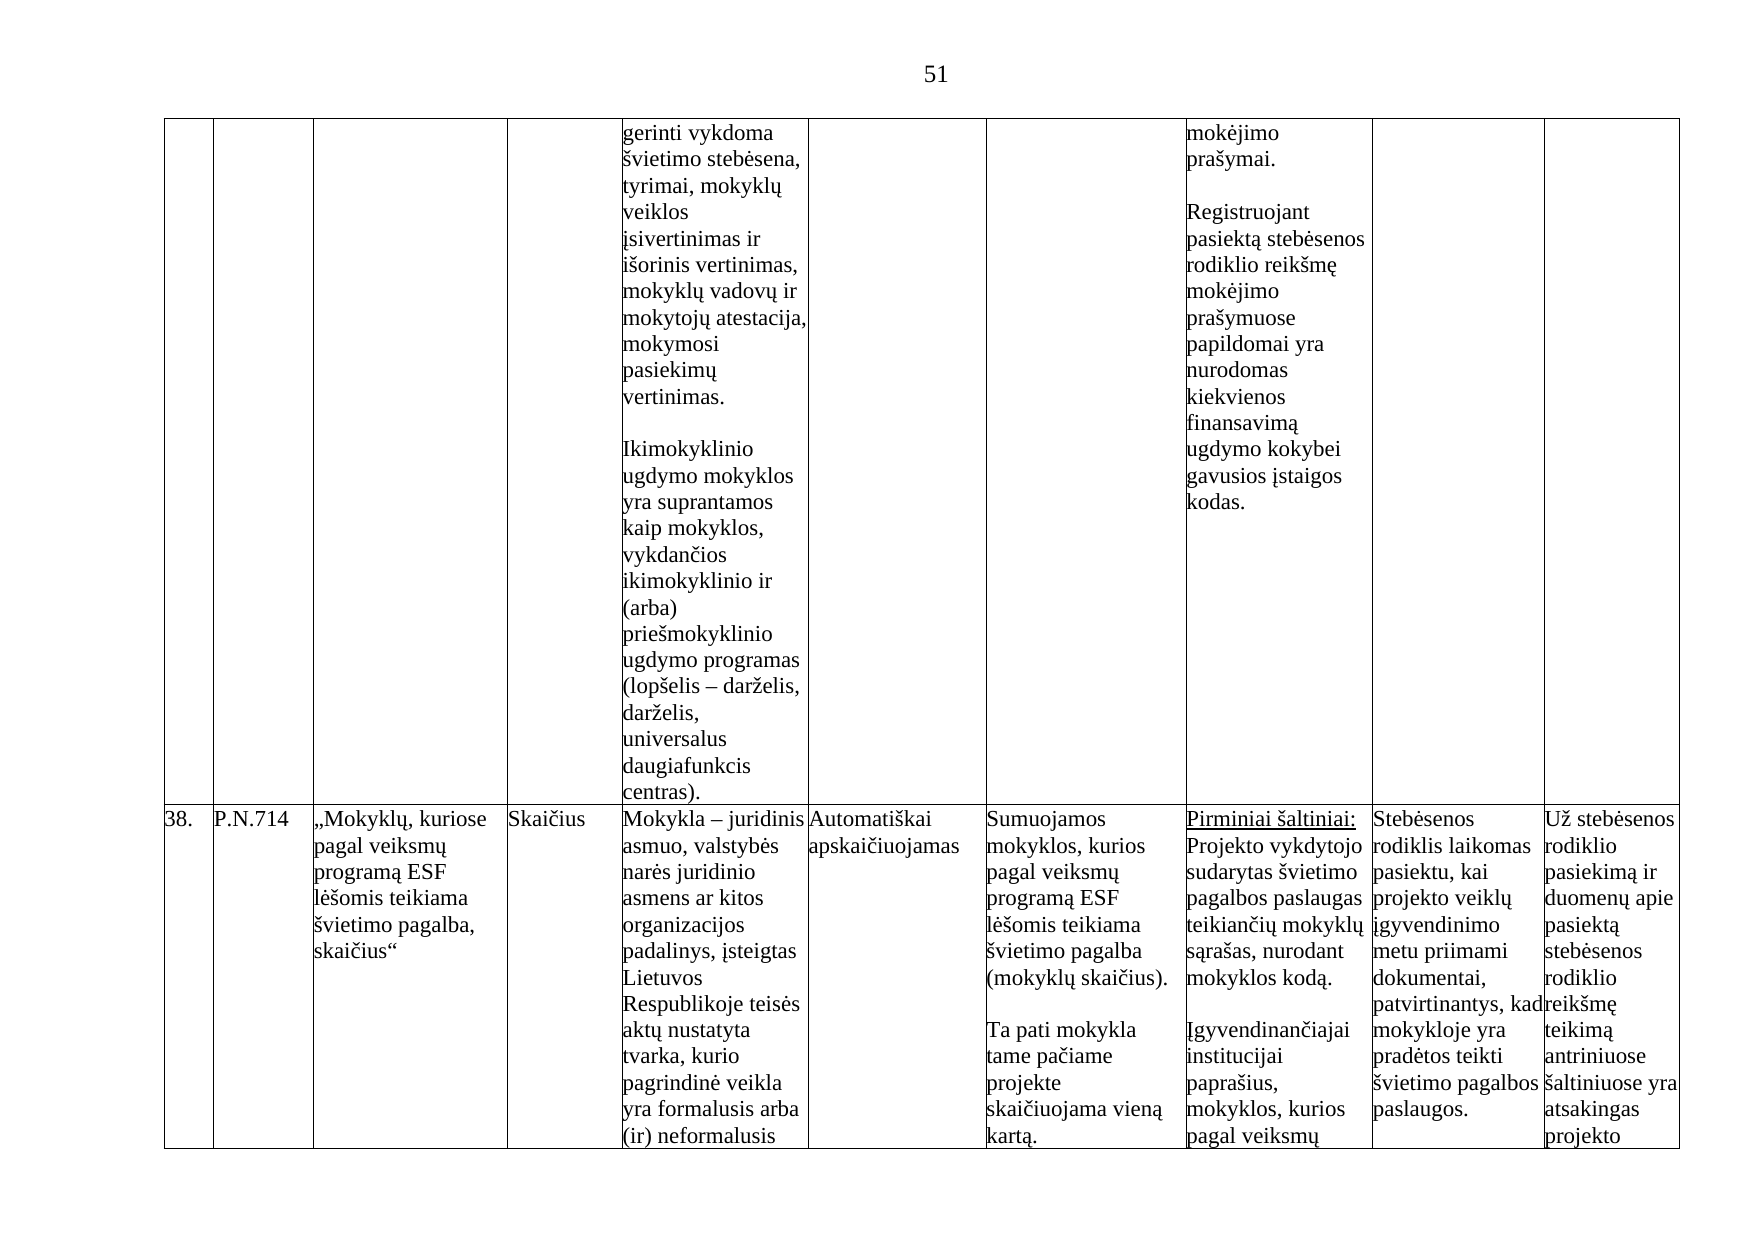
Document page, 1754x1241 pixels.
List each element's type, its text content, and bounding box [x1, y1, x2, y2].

table_cell gerinti vykdoma švietimo stebėsena, tyrimai, mokyklų veiklos įsivertinimas ir išorinis vertinimas, mokyklų vadovų ir mokytojų atestacija, mokymosi pasiekimų vertinimas. Ikimokyklinio ugdymo mokyklos yra suprantamos kaip mokyklos, vykdančios ikimokyklinio ir (arba) priešmokyklinio ugdymo programas (lopšelis – darželis, darželis, universalus daugiafunkcis centras). [623, 119, 808, 804]
table_cell Mokykla – juridinis asmuo, valstybės narės juridinio asmens ar kitos organizacijos padalinys, įsteigtas Lietuvos Respublikoje teisės aktų nustatyta tvarka, kurio pagrindinė veikla yra formalusis arba (ir) neformalusis [623, 805, 808, 1148]
table_cell Sumuojamos mokyklos, kurios pagal veiksmų programą ESF lėšomis teikiama švietimo pagalba (mokyklų skaičius). Ta pati mokykla tame pačiame projekte skaičiuojama vieną kartą. [987, 805, 1186, 1148]
table_cell [1373, 119, 1544, 804]
table_cell 38. [165, 805, 213, 1148]
table_cell Už stebėsenos rodiklio pasiekimą ir duomenų apie pasiektą stebėsenos rodiklio reikšmę teikimą antriniuose šaltiniuose yra atsakingas projekto [1545, 805, 1679, 1148]
table_cell [987, 119, 1186, 804]
table_cell „Mokyklų, kuriose pagal veiksmų programą ESF lėšomis teikiama švietimo pagalba, skaičius“ [314, 805, 507, 1148]
table_cell [809, 119, 986, 804]
table_cell [1545, 119, 1679, 804]
table_cell [508, 119, 622, 804]
table_cell Skaičius [508, 805, 622, 1148]
table_cell [214, 119, 313, 804]
table_cell mokėjimo prašymai. Registruojant pasiektą stebėsenos rodiklio reikšmę mokėjimo prašymuose papildomai yra nurodomas kiekvienos finansavimą ugdymo kokybei gavusios įstaigos kodas. [1187, 119, 1372, 804]
table_cell P.N.714 [214, 805, 313, 1148]
table_cell Stebėsenos rodiklis laikomas pasiektu, kai projekto veiklų įgyvendinimo metu priimami dokumentai, patvirtinantys, kad mokykloje yra pradėtos teikti švietimo pagalbos paslaugos. [1373, 805, 1544, 1148]
table_cell Pirminiai šaltiniai: Projekto vykdytojo sudarytas švietimo pagalbos paslaugas teikiančių mokyklų sąrašas, nurodant mokyklos kodą. Įgyvendinančiajai institucijai paprašius, mokyklos, kurios pagal veiksmų [1187, 805, 1372, 1148]
table_cell [165, 119, 213, 804]
table_cell Automatiškai apskaičiuojamas [809, 805, 986, 1148]
table_cell [314, 119, 507, 804]
